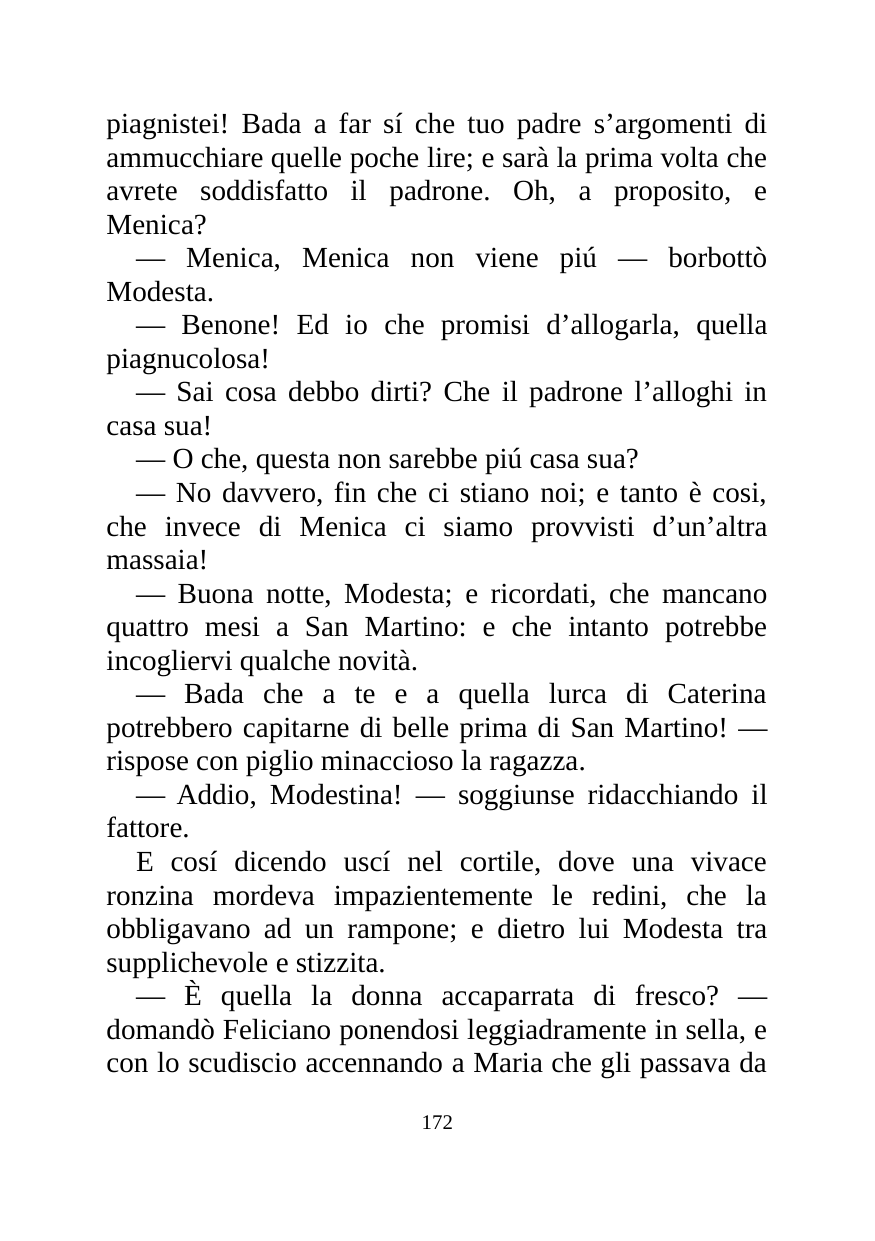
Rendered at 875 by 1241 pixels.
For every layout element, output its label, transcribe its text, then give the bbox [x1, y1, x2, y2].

text — No davvero, fin che ci stiano noi; e tanto è cosi, che invece di Menica ci siamo provvisti d’un’altra massaia! [106, 475, 768, 576]
text — Addio, Modestina! — soggiunse ridacchiando il fattore. [106, 777, 768, 844]
text — Bada che a te e a quella lurca di Caterina potrebbero capitarne di belle prima di San Martino! — rispose con piglio minaccioso la ragazza. [106, 676, 768, 777]
text — Buona notte, Modesta; e ricordati, che mancano quattro mesi a San Martino: e che intanto potrebbe incogliervi qualche novità. [106, 576, 768, 676]
text — Benone! Ed io che promisi d’allogarla, quella piagnucolosa! [106, 307, 768, 374]
text — O che, questa non sarebbe piú casa sua? [106, 442, 768, 475]
text E cosí dicendo uscí nel cortile, dove una vivace ronzina mordeva impazientemente le redini, che la obbligavano ad un rampone; e dietro lui Modesta tra supplichevole e stizzita. [106, 844, 768, 978]
text piagnistei! Bada a far sí che tuo padre s’argomenti di ammucchiare quelle poche lire; e sarà la prima volta che avrete soddisfatto il padrone. Oh, a proposito, e Menica? [106, 106, 768, 240]
text — È quella la donna accaparrata di fresco? — domandò Feliciano ponendosi leggiadramente in sella, e con lo scudiscio accennando a Maria che gli passava da [106, 978, 768, 1079]
text — Sai cosa debbo dirti? Che il padrone l’alloghi in casa sua! [106, 374, 768, 442]
text — Menica, Menica non viene piú — borbottò Modesta. [106, 240, 768, 307]
